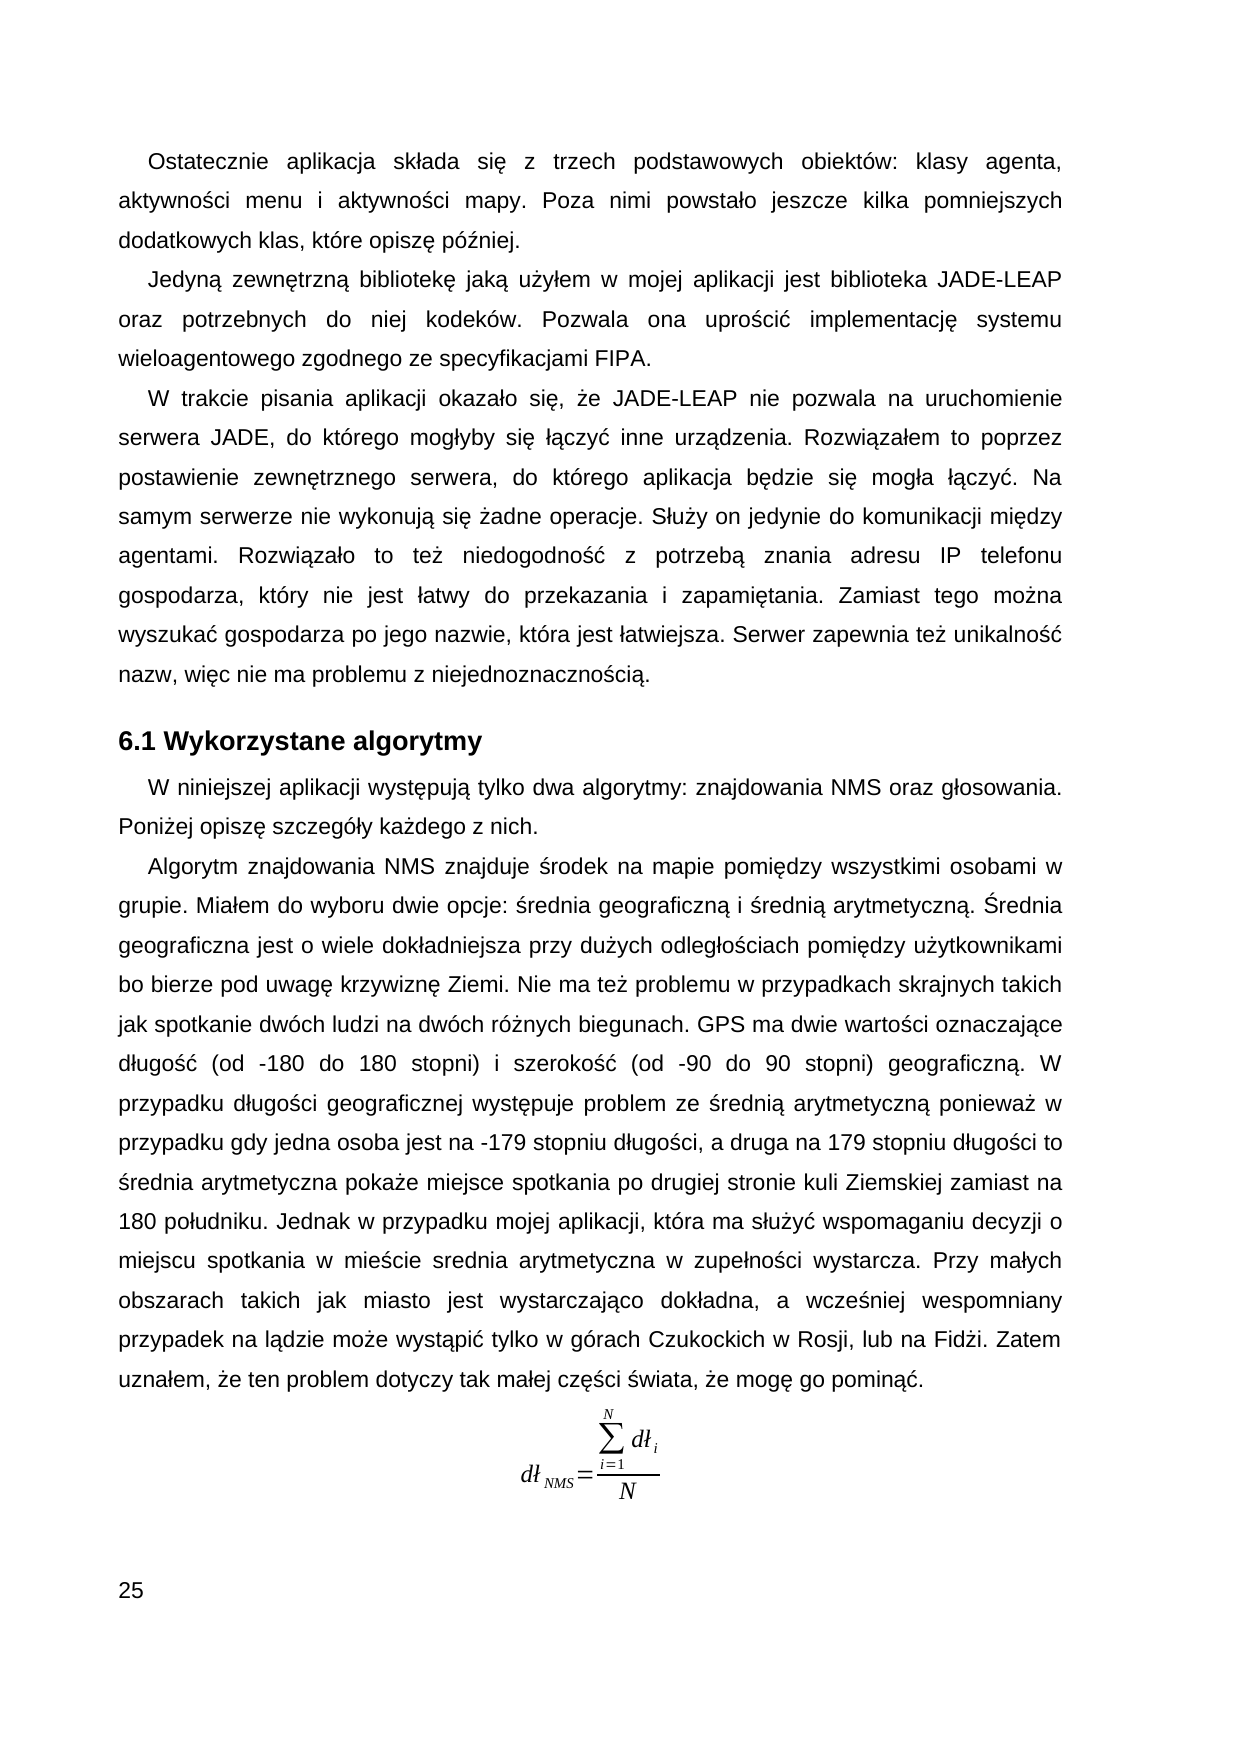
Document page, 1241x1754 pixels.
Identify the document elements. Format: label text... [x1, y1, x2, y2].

text Jedyną zewnętrzną bibliotekę jaką użyłem w mojej aplikacji jest biblioteka JADE-LEAP oraz potrzebnych do niej kodeków. Pozwala ona uprościć implementację systemu wieloagentowego zgodnego ze specyfikacjami FIPA. [118, 266, 1063, 371]
text W niniejszej aplikacji występują tylko dwa algorytmy: znajdowania NMS oraz głosowania. Poniżej opiszę szczegóły każdego z nich. [118, 774, 1063, 839]
text Algorytm znajdowania NMS znajduje środek na mapie pomiędzy wszystkimi osobami w grupie. Miałem do wyboru dwie opcje: średnia geograficzną i średnią arytmetyczną. Średnia geograficzna jest o wiele dokładniejsza przy dużych odległościach pomiędzy użytkownikami bo bierze pod uwagę krzywiznę Ziemi. Nie ma też problemu w przypadkach skrajnych takich jak spotkanie dwóch ludzi na dwóch różnych biegunach. GPS ma dwie wartości oznaczające długość (od -180 do 180 stopni) i szerokość (od -90 do 90 stopni) geograficzną. W przypadku długości geograficznej występuje problem ze średnią arytmetyczną ponieważ w przypadku gdy jedna osoba jest na -179 stopniu długości, a druga na 179 stopniu długości to średnia arytmetyczna pokaże miejsce spotkania po drugiej stronie kuli Ziemskiej zamiast na 180 południku. Jednak w przypadku mojej aplikacji, która ma służyć wspomaganiu decyzji o miejscu spotkania w mieście srednia arytmetyczna w zupełności wystarcza. Przy małych obszarach takich jak miasto jest wystarczająco dokładna, a wcześniej wespomniany przypadek na lądzie może wystąpić tylko w górach Czukockich w Rosji, lub na Fidżi. Zatem uznałem, że ten problem dotyczy tak małej części świata, że mogę go pominąć. [118, 853, 1063, 1392]
text W trakcie pisania aplikacji okazało się, że JADE-LEAP nie pozwala na uruchomienie serwera JADE, do którego mogłyby się łączyć inne urządzenia. Rozwiązałem to poprzez postawienie zewnętrznego serwera, do którego aplikacja będzie się mogła łączyć. Na samym serwerze nie wykonują się żadne operacje. Służy on jedynie do komunikacji między agentami. Rozwiązało to też niedogodność z potrzebą znania adresu IP telefonu gospodarza, który nie jest łatwy do przekazania i zapamiętania. Zamiast tego można wyszukać gospodarza po jego nazwie, która jest łatwiejsza. Serwer zapewnia też unikalność nazw, więc nie ma problemu z niejednoznacznością. [118, 384, 1063, 687]
subtitle 6.1 Wykorzystane algorytmy [118, 725, 1063, 757]
text Ostatecznie aplikacja składa się z trzech podstawowych obiektów: klasy agenta, aktywności menu i aktywności mapy. Poza nimi powstało jeszcze kilka pomniejszych dodatkowych klas, które opiszę później. [118, 148, 1063, 253]
